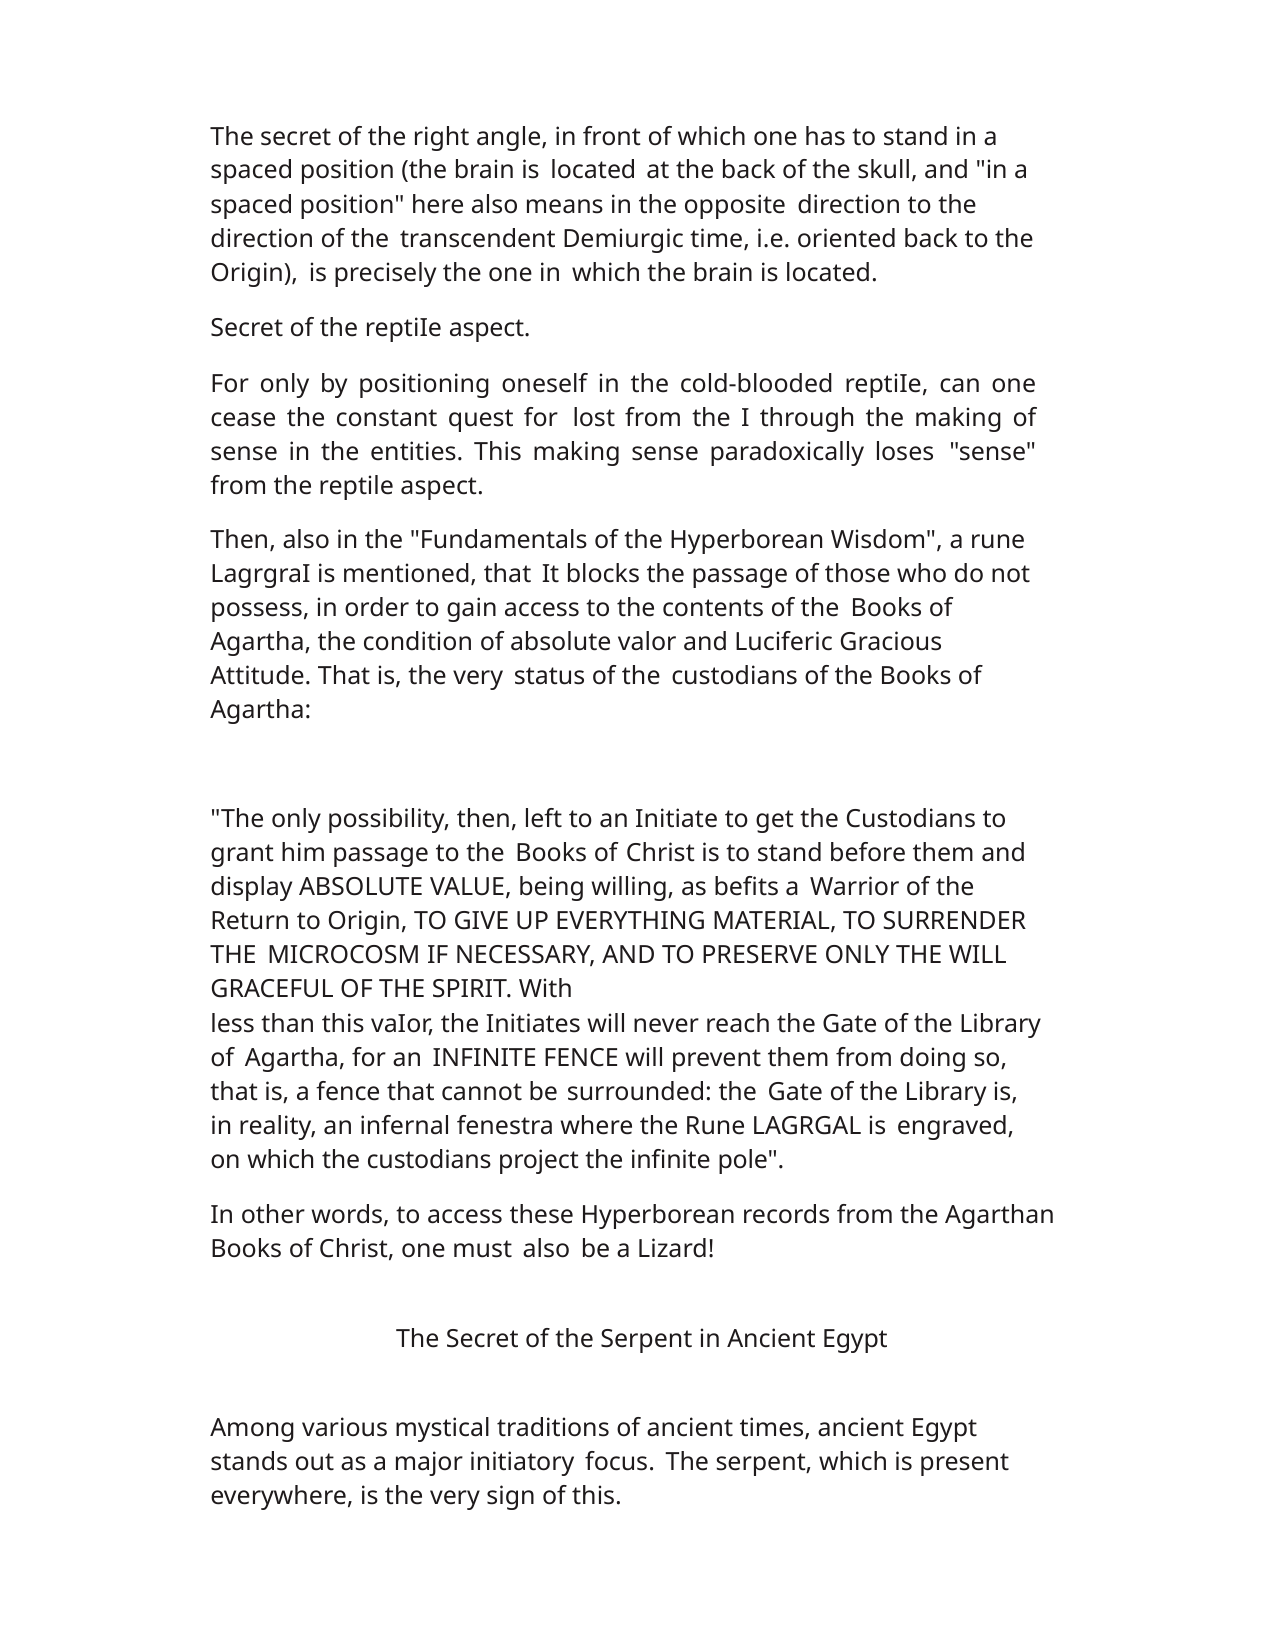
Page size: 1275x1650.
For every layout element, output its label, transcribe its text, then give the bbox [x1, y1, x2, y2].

text "The only possibility, then, left to an Initiate to get the Custodians to grant him passage to the Books of Christ is to stand before them and display ABSOLUTE VALUE, being willing, as befits a Warrior of the Return to Origin, TO GIVE UP EVERYTHING MATERIAL, TO SURRENDER THE MICROCOSM IF NECESSARY, AND TO PRESERVE ONLY THE WILL GRACEFUL OF THE SPIRIT. With [210, 801, 1044, 1005]
text on which the custodians project the infinite pole". [210, 1141, 1157, 1176]
text Then, also in the "Fundamentals of the Hyperborean Wisdom", a rune LagrgraI is mentioned, that It blocks the passage of those who do not possess, in order to gain access to the contents of the Books of Agartha, the condition of absolute valor and Luciferic Gracious Attitude. That is, the very status of the custodians of the Books of Agartha: [210, 522, 1049, 726]
text The secret of the right angle, in front of which one has to stand in a spaced position (the brain is located at the back of the skull, and "in a spaced position" here also means in the opposite direction to the direction of the transcendent Demiurgic time, i.e. oriented back to the Origin), is precisely the one in which the brain is located. [210, 118, 1037, 288]
text Secret of the reptiIe aspect. [210, 310, 1157, 344]
text Among various mystical traditions of ancient times, ancient Egypt stands out as a major initiatory focus. The serpent, which is present everywhere, is the very sign of this. [210, 1410, 1044, 1512]
text The Secret of the Serpent in Ancient Egypt [134, 1320, 1149, 1354]
text In other words, to access these Hyperborean records from the Agarthan Books of Christ, one must also be a Lizard! [210, 1197, 1066, 1265]
text For only by positioning oneself in the cold-blooded reptiIe, can one cease the constant quest for lost from the I through the making of sense in the entities. This making sense paradoxically loses "sense" from the reptile aspect. [210, 365, 1037, 501]
text less than this vaIor, the Initiates will never reach the Gate of the Library of Agartha, for an INFINITE FENCE will prevent them from doing so, that is, a fence that cannot be surrounded: the Gate of the Library is, in reality, an infernal fenestra where the Rune LAGRGAL is engraved, [210, 1005, 1044, 1141]
